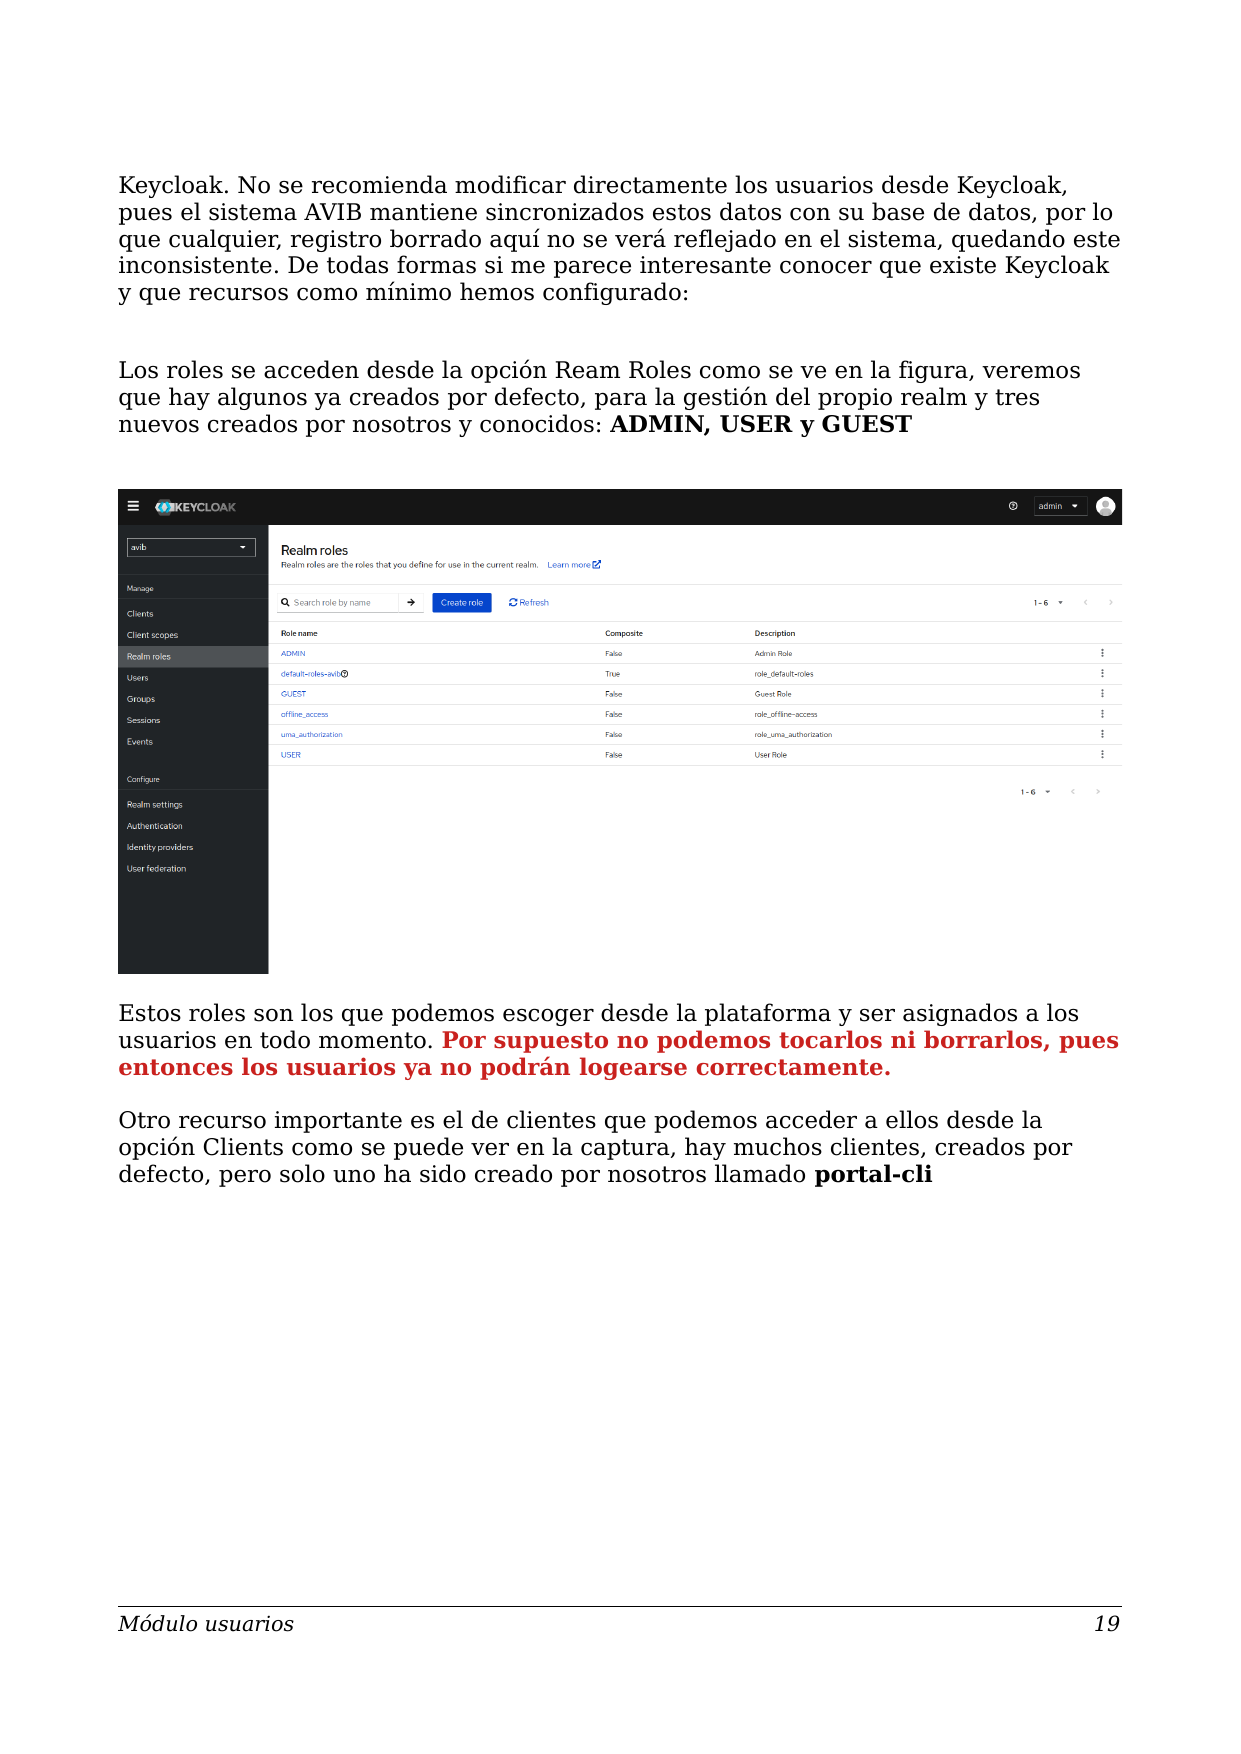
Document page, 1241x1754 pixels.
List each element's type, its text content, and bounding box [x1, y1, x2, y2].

text Keycloak. No se recomienda modificar directamente los usuarios desde Keycloak, pues el sistema AVIB mantiene sincronizados estos datos con su base de datos, por lo que cualquier, registro borrado aquí no se verá reflejado en el sistema, quedando este inconsistente. De todas formas si me parece interesante conocer que existe Keycloak y que recursos como mínimo hemos configurado: [118, 173, 1122, 306]
text Los roles se acceden desde la opción Ream Roles como se ve en la figura, veremos que hay algunos ya creados por defecto, para la gestión del propio realm y tres nuevos creados por nosotros y conocidos: ADMIN, USER y GUEST [118, 358, 1122, 438]
picture [118, 489, 1123, 974]
text Estos roles son los que podemos escoger desde la plataforma y ser asignados a los usuarios en todo momento. Por supuesto no podemos tocarlos ni borrarlos, pues entonces los usuarios ya no podrán logearse correctamente. Otro recurso importante es el de clientes que podemos acceder a ellos desde la opción Clients como se puede ver en la captura, hay muchos clientes, creados por defecto, pero solo uno ha sido creado por nosotros llamado portal-cli [118, 974, 1122, 1188]
